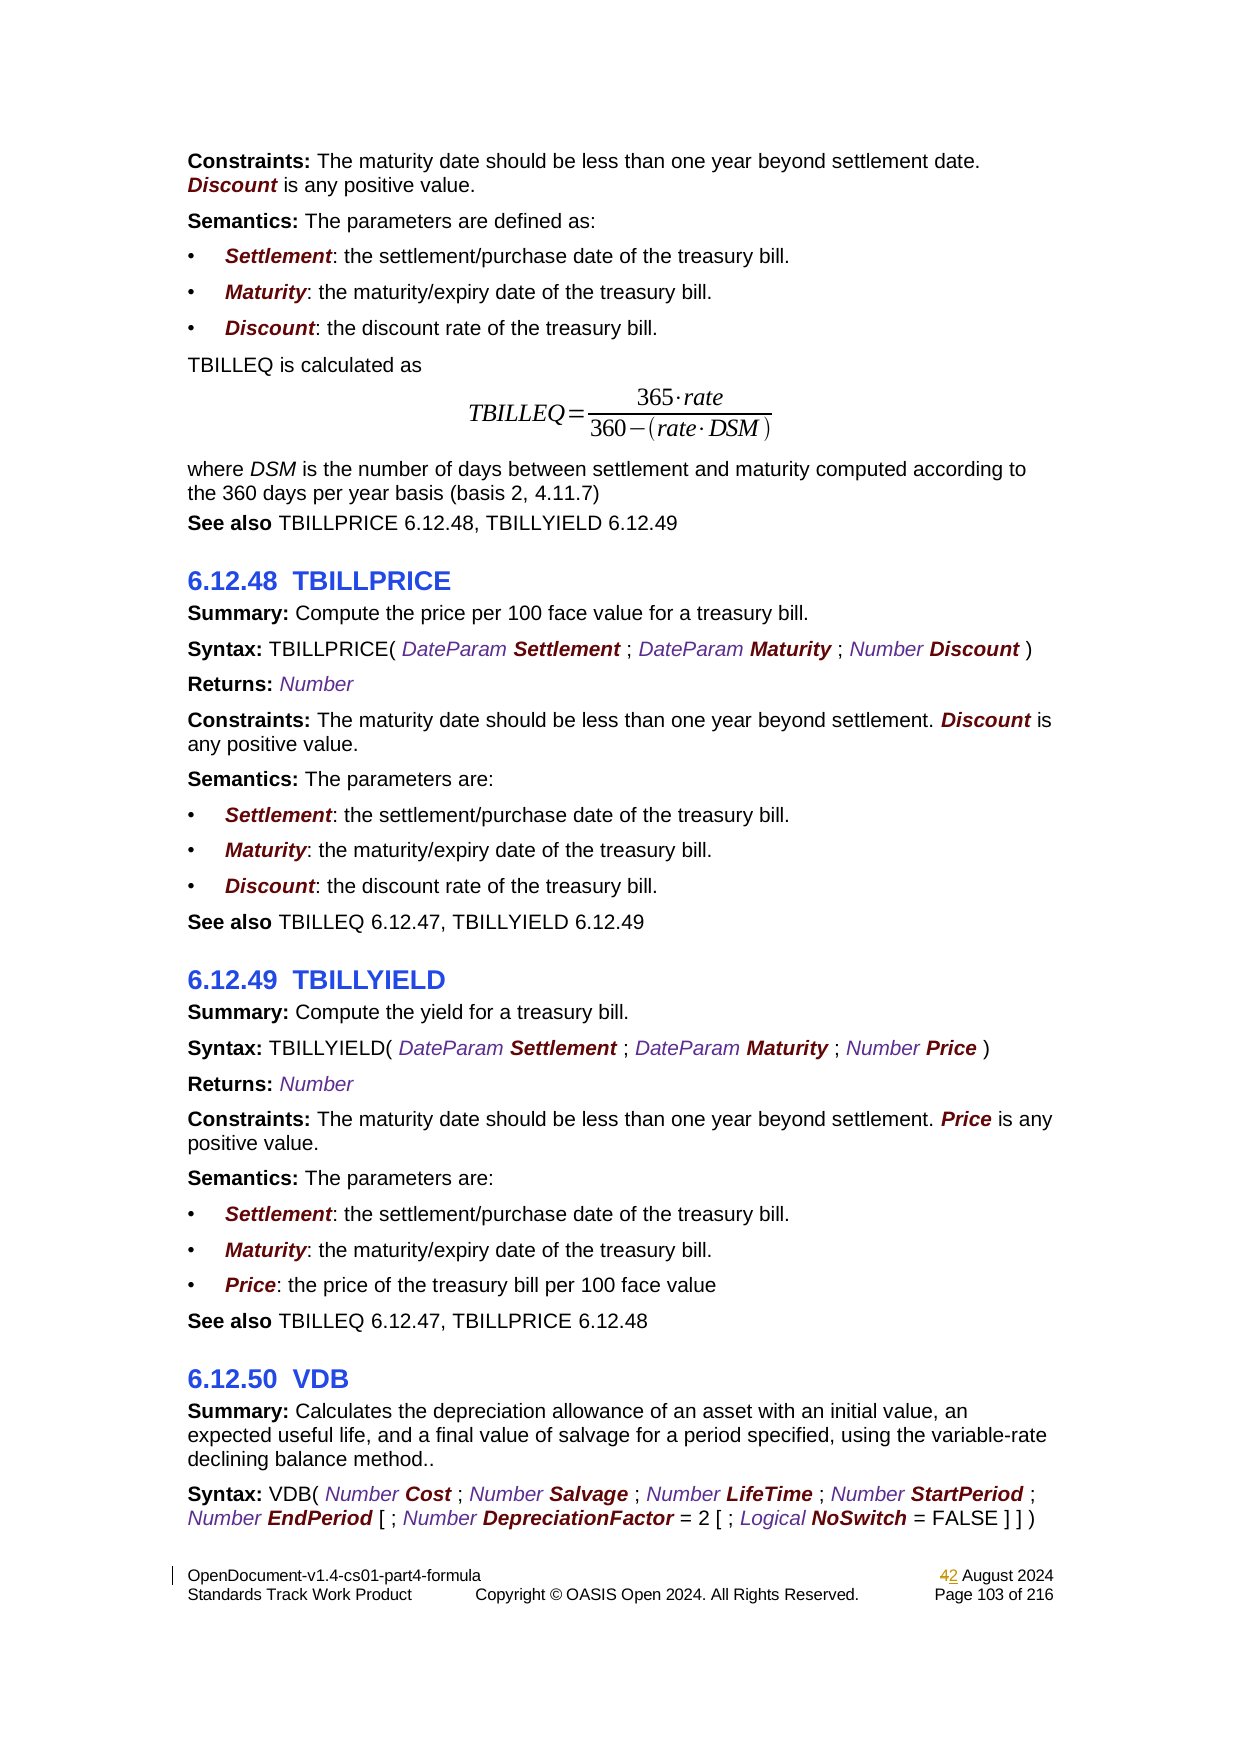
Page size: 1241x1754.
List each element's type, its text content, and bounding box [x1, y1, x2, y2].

list Maturity: the maturity/expiry date of the treasury bill. [187, 280, 1053, 304]
list Maturity: the maturity/expiry date of the treasury bill. [187, 1238, 1053, 1262]
text Syntax: VDB( Number Cost ; Number Salvage ; Number LifeTime ; Number StartPeriod ; Number EndPeriod [ ; Number DepreciationFactor = 2 [ ; Logical NoSwitch = FALSE ] ] ) [187, 1483, 1053, 1530]
subtitle TBILLYIELD [187, 965, 1053, 995]
subtitle VDB [187, 1364, 1053, 1394]
list Discount: the discount rate of the treasury bill. [187, 874, 1053, 898]
list Settlement: the settlement/purchase date of the treasury bill. [187, 245, 1053, 268]
text Constraints: The maturity date should be less than one year beyond settlement. Discount is any positive value. [187, 708, 1053, 756]
text Returns: Number [187, 1072, 1053, 1096]
text Syntax: TBILLPRICE( DateParam Settlement ; DateParam Maturity ; Number Discount ) [187, 637, 1053, 661]
text Summary: Compute the yield for a treasury bill. [187, 1001, 1053, 1024]
text Semantics: The parameters are: [187, 1167, 1053, 1190]
text Summary: Compute the price per 100 face value for a treasury bill. [187, 602, 1053, 625]
text where DSM is the number of days between settlement and maturity computed according to the 360 days per year basis (basis 2, 4.11.7) [187, 458, 1053, 505]
text Constraints: The maturity date should be less than one year beyond settlement date. Discount is any positive value. [187, 150, 1053, 197]
text Syntax: TBILLYIELD( DateParam Settlement ; DateParam Maturity ; Number Price ) [187, 1036, 1053, 1060]
text Constraints: The maturity date should be less than one year beyond settlement. Price is any positive value. [187, 1108, 1053, 1155]
list Settlement: the settlement/purchase date of the treasury bill. [187, 1202, 1053, 1226]
text TBILLEQ is calculated as [187, 354, 1053, 377]
text See also TBILLEQ 6.12.47, TBILLPRICE 6.12.48 [187, 1309, 1053, 1333]
list Settlement: the settlement/purchase date of the treasury bill. [187, 803, 1053, 827]
text Semantics: The parameters are: [187, 768, 1053, 791]
list Discount: the discount rate of the treasury bill. [187, 316, 1053, 339]
text See also TBILLPRICE 6.12.48, TBILLYIELD 6.12.49 [187, 511, 1053, 534]
list Price: the price of the treasury bill per 100 face value [187, 1274, 1053, 1297]
subtitle TBILLPRICE [187, 566, 1053, 596]
text Returns: Number [187, 673, 1053, 696]
text See also TBILLEQ 6.12.47, TBILLYIELD 6.12.49 [187, 910, 1053, 934]
text Semantics: The parameters are defined as: [187, 209, 1053, 233]
text Summary: Calculates the depreciation allowance of an asset with an initial value, an expected useful life, and a final value of salvage for a period specified, using the variable-rate declining balance method.. [187, 1400, 1053, 1471]
list Maturity: the maturity/expiry date of the treasury bill. [187, 839, 1053, 862]
